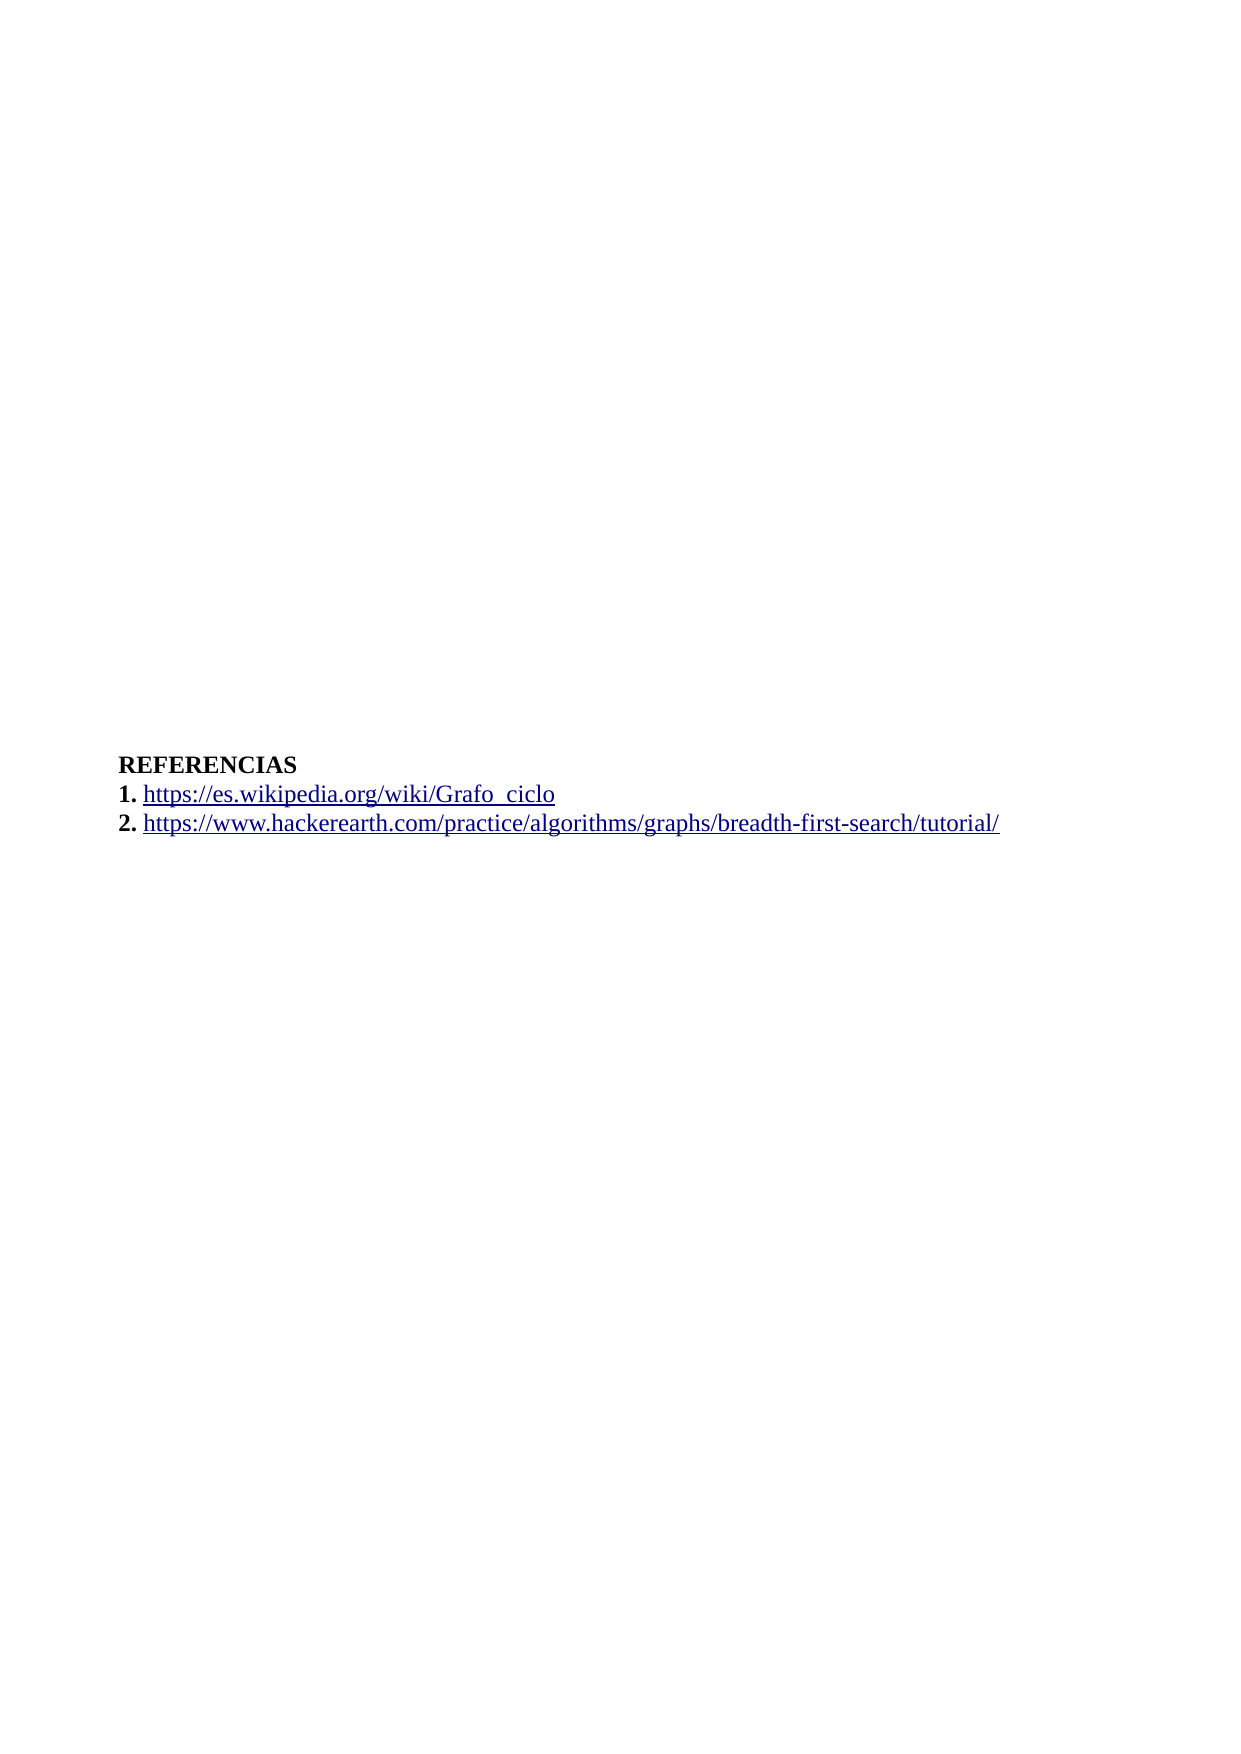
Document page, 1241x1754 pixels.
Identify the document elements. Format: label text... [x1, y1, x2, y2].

text 1. https://es.wikipedia.org/wiki/Grafo_ciclo [118, 779, 1122, 808]
text REFERENCIAS [118, 751, 1122, 779]
text 2. https://www.hackerearth.com/practice/algorithms/graphs/breadth-first-search/tutorial/ [118, 808, 1122, 837]
